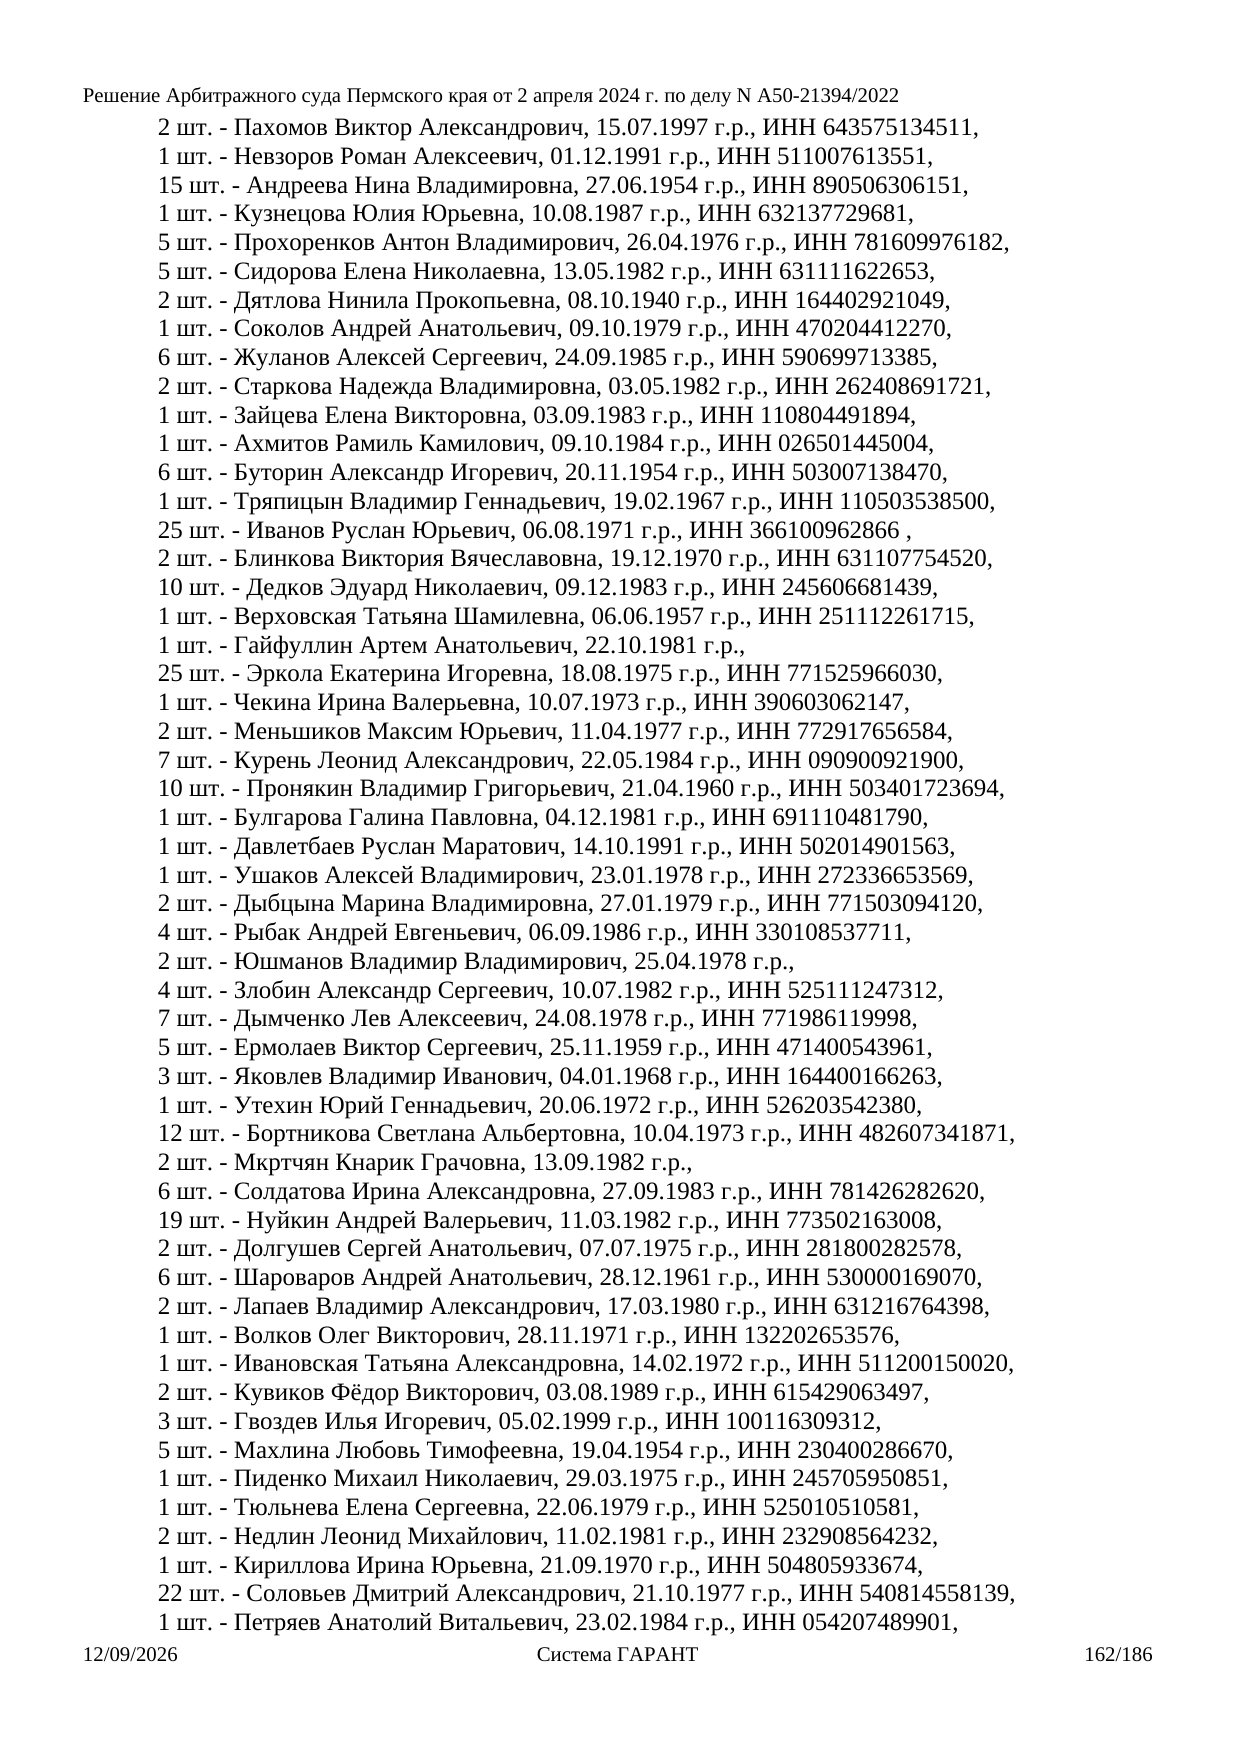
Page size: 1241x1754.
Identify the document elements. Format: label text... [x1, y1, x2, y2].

text 12 шт. - Бортникова Светлана Альбертовна, 10.04.1973 г.р., ИНН 482607341871, [83, 1118, 1157, 1147]
text 6 шт. - Шароваров Андрей Анатольевич, 28.12.1961 г.р., ИНН 530000169070, [83, 1262, 1157, 1291]
text 10 шт. - Пронякин Владимир Григорьевич, 21.04.1960 г.р., ИНН 503401723694, [83, 773, 1157, 802]
text 5 шт. - Махлина Любовь Тимофеевна, 19.04.1954 г.р., ИНН 230400286670, [83, 1435, 1157, 1463]
text 6 шт. - Буторин Александр Игоревич, 20.11.1954 г.р., ИНН 503007138470, [83, 457, 1157, 486]
text 1 шт. - Булгарова Галина Павловна, 04.12.1981 г.р., ИНН 691110481790, [83, 802, 1157, 831]
text 4 шт. - Злобин Александр Сергеевич, 10.07.1982 г.р., ИНН 525111247312, [83, 975, 1157, 1003]
text 1 шт. - Ивановская Татьяна Александровна, 14.02.1972 г.р., ИНН 511200150020, [83, 1348, 1157, 1377]
text 6 шт. - Солдатова Ирина Александровна, 27.09.1983 г.р., ИНН 781426282620, [83, 1176, 1157, 1205]
text 1 шт. - Ушаков Алексей Владимирович, 23.01.1978 г.р., ИНН 272336653569, [83, 860, 1157, 888]
text 3 шт. - Яковлев Владимир Иванович, 04.01.1968 г.р., ИНН 164400166263, [83, 1061, 1157, 1090]
text 7 шт. - Дымченко Лев Алексеевич, 24.08.1978 г.р., ИНН 771986119998, [83, 1003, 1157, 1032]
text 5 шт. - Сидорова Елена Николаевна, 13.05.1982 г.р., ИНН 631111622653, [83, 256, 1157, 285]
text 4 шт. - Рыбак Андрей Евгеньевич, 06.09.1986 г.р., ИНН 330108537711, [83, 917, 1157, 946]
text 3 шт. - Гвоздев Илья Игоревич, 05.02.1999 г.р., ИНН 100116309312, [83, 1406, 1157, 1435]
text 2 шт. - Пахомов Виктор Александрович, 15.07.1997 г.р., ИНН 643575134511, [83, 112, 1157, 141]
text 22 шт. - Соловьев Дмитрий Александрович, 21.10.1977 г.р., ИНН 540814558139, [83, 1578, 1157, 1607]
text 2 шт. - Недлин Леонид Михайлович, 11.02.1981 г.р., ИНН 232908564232, [83, 1521, 1157, 1550]
text 1 шт. - Соколов Андрей Анатольевич, 09.10.1979 г.р., ИНН 470204412270, [83, 313, 1157, 342]
text 1 шт. - Волков Олег Викторович, 28.11.1971 г.р., ИНН 132202653576, [83, 1320, 1157, 1348]
text 2 шт. - Юшманов Владимир Владимирович, 25.04.1978 г.р., [83, 946, 1157, 975]
text 19 шт. - Нуйкин Андрей Валерьевич, 11.03.1982 г.р., ИНН 773502163008, [83, 1205, 1157, 1233]
text 2 шт. - Дятлова Нинила Прокопьевна, 08.10.1940 г.р., ИНН 164402921049, [83, 285, 1157, 313]
text 1 шт. - Зайцева Елена Викторовна, 03.09.1983 г.р., ИНН 110804491894, [83, 400, 1157, 428]
text 1 шт. - Невзоров Роман Алексеевич, 01.12.1991 г.р., ИНН 511007613551, [83, 141, 1157, 170]
text 2 шт. - Меньшиков Максим Юрьевич, 11.04.1977 г.р., ИНН 772917656584, [83, 716, 1157, 745]
text 1 шт. - Тряпицын Владимир Геннадьевич, 19.02.1967 г.р., ИНН 110503538500, [83, 486, 1157, 515]
text 1 шт. - Давлетбаев Руслан Маратович, 14.10.1991 г.р., ИНН 502014901563, [83, 831, 1157, 860]
text 1 шт. - Утехин Юрий Геннадьевич, 20.06.1972 г.р., ИНН 526203542380, [83, 1090, 1157, 1118]
text 1 шт. - Кузнецова Юлия Юрьевна, 10.08.1987 г.р., ИНН 632137729681, [83, 198, 1157, 227]
text 1 шт. - Гайфуллин Артем Анатольевич, 22.10.1981 г.р., [83, 630, 1157, 658]
text 2 шт. - Дыбцына Марина Владимировна, 27.01.1979 г.р., ИНН 771503094120, [83, 888, 1157, 917]
text 7 шт. - Курень Леонид Александрович, 22.05.1984 г.р., ИНН 090900921900, [83, 745, 1157, 773]
text 1 шт. - Кириллова Ирина Юрьевна, 21.09.1970 г.р., ИНН 504805933674, [83, 1550, 1157, 1578]
text 2 шт. - Лапаев Владимир Александрович, 17.03.1980 г.р., ИНН 631216764398, [83, 1291, 1157, 1320]
text 2 шт. - Кувиков Фёдор Викторович, 03.08.1989 г.р., ИНН 615429063497, [83, 1377, 1157, 1406]
text 2 шт. - Мкртчян Кнарик Грачовна, 13.09.1982 г.р., [83, 1147, 1157, 1176]
text 1 шт. - Пиденко Михаил Николаевич, 29.03.1975 г.р., ИНН 245705950851, [83, 1463, 1157, 1492]
text 1 шт. - Петряев Анатолий Витальевич, 23.02.1984 г.р., ИНН 054207489901, [83, 1607, 1157, 1636]
text 1 шт. - Тюльнева Елена Сергеевна, 22.06.1979 г.р., ИНН 525010510581, [83, 1492, 1157, 1521]
text 1 шт. - Верховская Татьяна Шамилевна, 06.06.1957 г.р., ИНН 251112261715, [83, 601, 1157, 630]
text 6 шт. - Жуланов Алексей Сергеевич, 24.09.1985 г.р., ИНН 590699713385, [83, 342, 1157, 371]
text 2 шт. - Старкова Надежда Владимировна, 03.05.1982 г.р., ИНН 262408691721, [83, 371, 1157, 400]
text 2 шт. - Долгушев Сергей Анатольевич, 07.07.1975 г.р., ИНН 281800282578, [83, 1233, 1157, 1262]
text 1 шт. - Чекина Ирина Валерьевна, 10.07.1973 г.р., ИНН 390603062147, [83, 687, 1157, 716]
text 2 шт. - Блинкова Виктория Вячеславовна, 19.12.1970 г.р., ИНН 631107754520, [83, 543, 1157, 572]
text 1 шт. - Ахмитов Рамиль Камилович, 09.10.1984 г.р., ИНН 026501445004, [83, 428, 1157, 457]
text 10 шт. - Дедков Эдуард Николаевич, 09.12.1983 г.р., ИНН 245606681439, [83, 572, 1157, 601]
text 5 шт. - Ермолаев Виктор Сергеевич, 25.11.1959 г.р., ИНН 471400543961, [83, 1032, 1157, 1061]
text 25 шт. - Эркола Екатерина Игоревна, 18.08.1975 г.р., ИНН 771525966030, [83, 658, 1157, 687]
text 25 шт. - Иванов Руслан Юрьевич, 06.08.1971 г.р., ИНН 366100962866 , [83, 515, 1157, 543]
text 15 шт. - Андреева Нина Владимировна, 27.06.1954 г.р., ИНН 890506306151, [83, 170, 1157, 198]
text 5 шт. - Прохоренков Антон Владимирович, 26.04.1976 г.р., ИНН 781609976182, [83, 227, 1157, 256]
